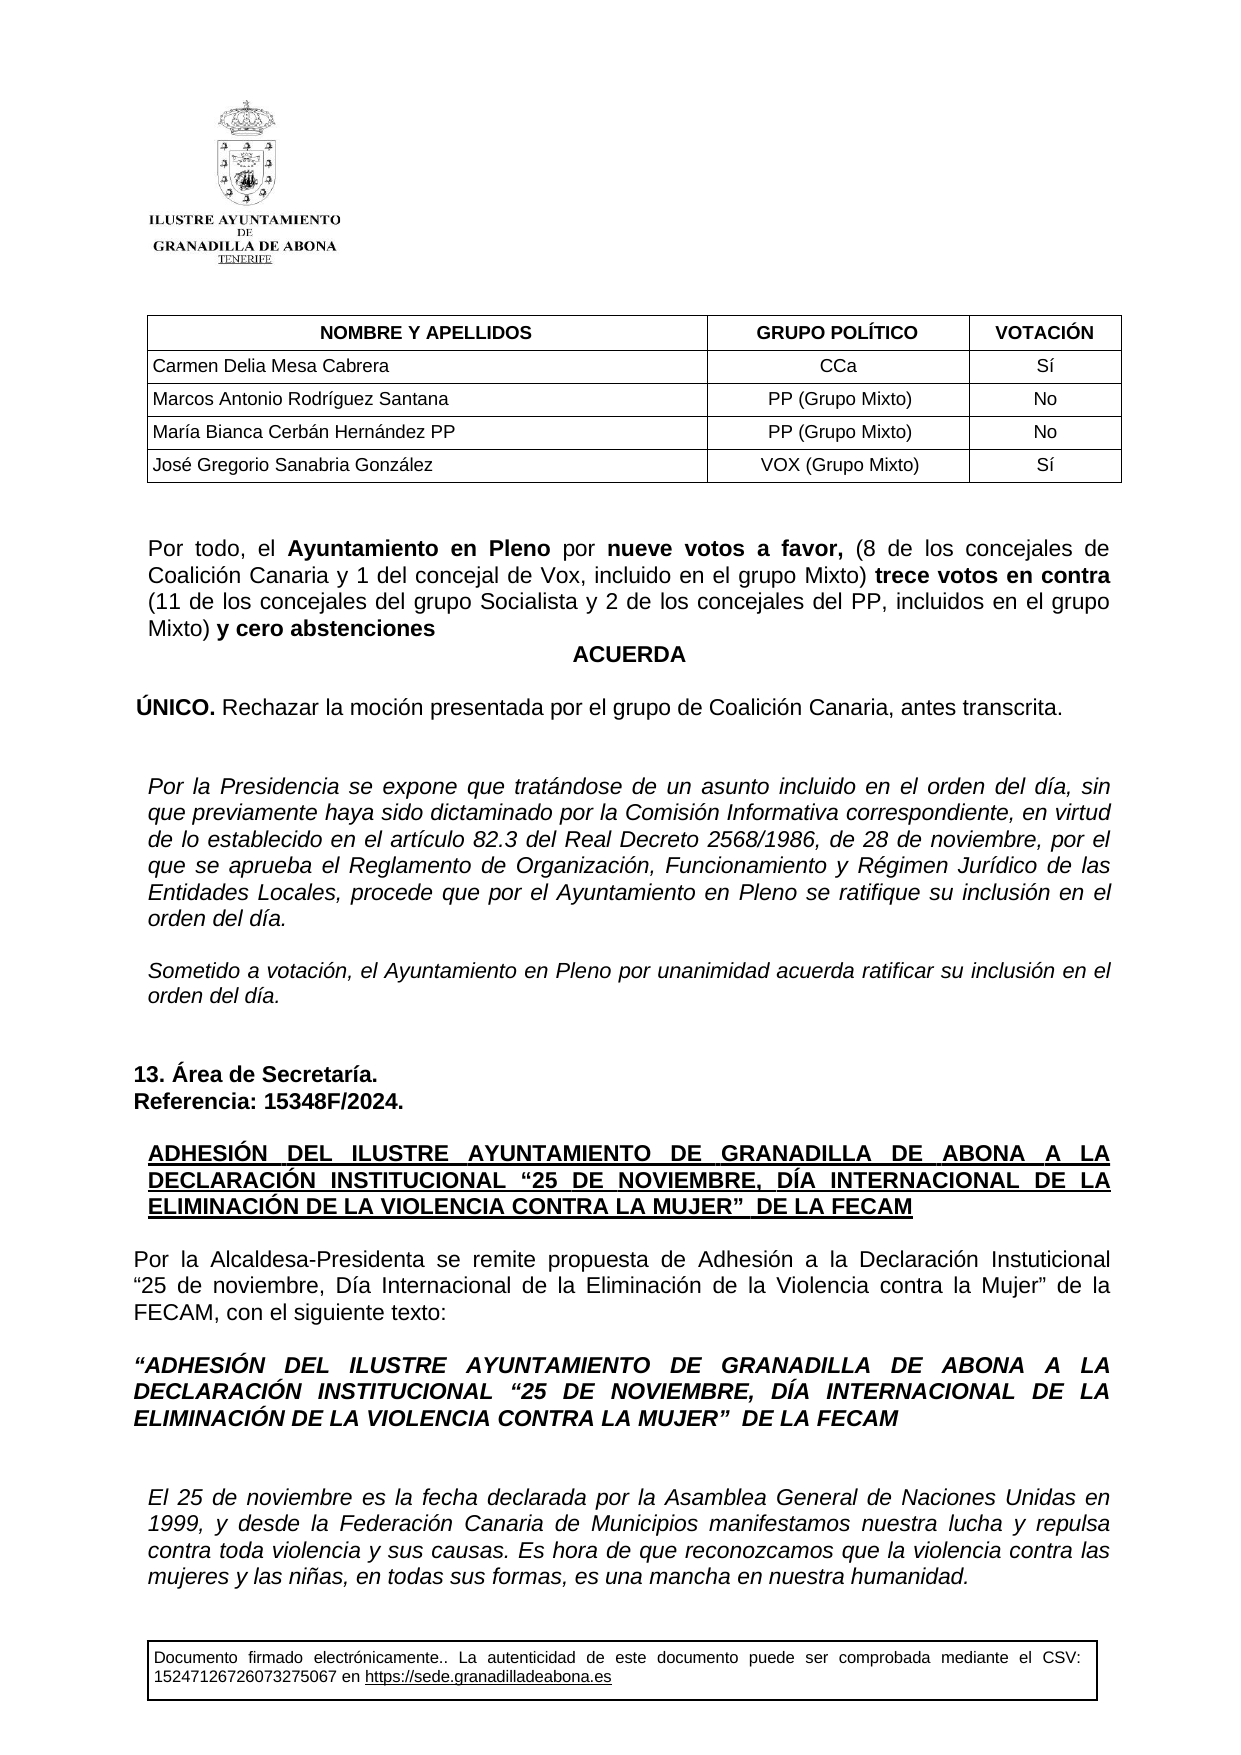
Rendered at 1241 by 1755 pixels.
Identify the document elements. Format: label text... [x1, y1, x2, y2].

text ELIMINACIÓN DE LA VIOLENCIA CONTRA LA MUJER” DE LA FECAM [148, 1192, 1111, 1219]
table_header VOTACIÓN [970, 316, 1121, 349]
list Área de Secretaría. Referencia: 15348F/2024. [133, 1061, 421, 1114]
table_cell No [970, 384, 1121, 416]
table_header NOMBRE Y APELLIDOS [148, 316, 707, 349]
table_cell Sí [970, 450, 1121, 482]
text Sometido a votación, el Ayuntamiento en Pleno por unanimidad acuerda ratificar su inclusión en el orden del día. [148, 958, 1111, 1008]
text DECLARACIÓN INSTITUCIONAL “25 DE NOVIEMBRE, DÍA INTERNACIONAL DE LA [148, 1166, 1111, 1190]
table_cell Sí [970, 351, 1121, 382]
text ÚNICO. Rechazar la moción presentada por el grupo de Coalición Canaria, antes transcrita. [133, 694, 1134, 720]
text ADHESIÓN DEL ILUSTRE AYUNTAMIENTO DE GRANADILLA DE ABONA A LA [148, 1140, 1111, 1163]
text Por todo, el Ayuntamiento en Pleno por nueve votos a favor, (8 de los concejales de Coalición Canaria y 1 del concejal de Vox, incluido en el grupo Mixto) trece votos en contra (11 de los concejales del grupo Socialista y 2 de los concejales del PP, incluidos en el grupo Mixto) y cero abstenciones [148, 535, 1111, 641]
text El 25 de noviembre es la fecha declarada por la Asamblea General de Naciones Unidas en 1999, y desde la Federación Canaria de Municipios manifestamos nuestra lucha y repulsa contra toda violencia y sus causas. Es hora de que reconozcamos que la violencia contra las mujeres y las niñas, en todas sus formas, es una mancha en nuestra humanidad. [148, 1484, 1111, 1589]
table_header GRUPO POLÍTICO [708, 316, 969, 349]
table_cell Carmen Delia Mesa Cabrera [148, 351, 707, 382]
table_cell VOX (Grupo Mixto) [708, 450, 969, 482]
table_cell PP (Grupo Mixto) [708, 417, 969, 448]
table_cell José Gregorio Sanabria González [148, 450, 707, 482]
table_cell CCa [708, 351, 969, 382]
table_cell PP (Grupo Mixto) [708, 384, 969, 416]
subtitle ACUERDA [238, 641, 1021, 667]
subtitle “ADHESIÓN DEL ILUSTRE AYUNTAMIENTO DE GRANADILLA DE ABONA A LA DECLARACIÓN INSTITUCIONAL “25 DE NOVIEMBRE, DÍA INTERNACIONAL DE LA ELIMINACIÓN DE LA VIOLENCIA CONTRA LA MUJER” DE LA FECAM [133, 1352, 1111, 1431]
text Por la Presidencia se expone que tratándose de un asunto incluido en el orden del día, sin que previamente haya sido dictaminado por la Comisión Informativa correspondiente, en virtud de lo establecido en el artículo 82.3 del Real Decreto 2568/1986, de 28 de noviembre, por el que se aprueba el Reglamento de Organización, Funcionamiento y Régimen Jurídico de las Entidades Locales, procede que por el Ayuntamiento en Pleno se ratifique su inclusión en el orden del día. [148, 773, 1111, 932]
table_cell María Bianca Cerbán Hernández PP [148, 417, 707, 448]
table_cell Marcos Antonio Rodríguez Santana [148, 384, 707, 416]
text Por la Alcaldesa-Presidenta se remite propuesta de Adhesión a la Declaración Instuticional “25 de noviembre, Día Internacional de la Eliminación de la Violencia contra la Mujer” de la FECAM, con el siguiente texto: [133, 1246, 1111, 1325]
table_cell No [970, 417, 1121, 448]
